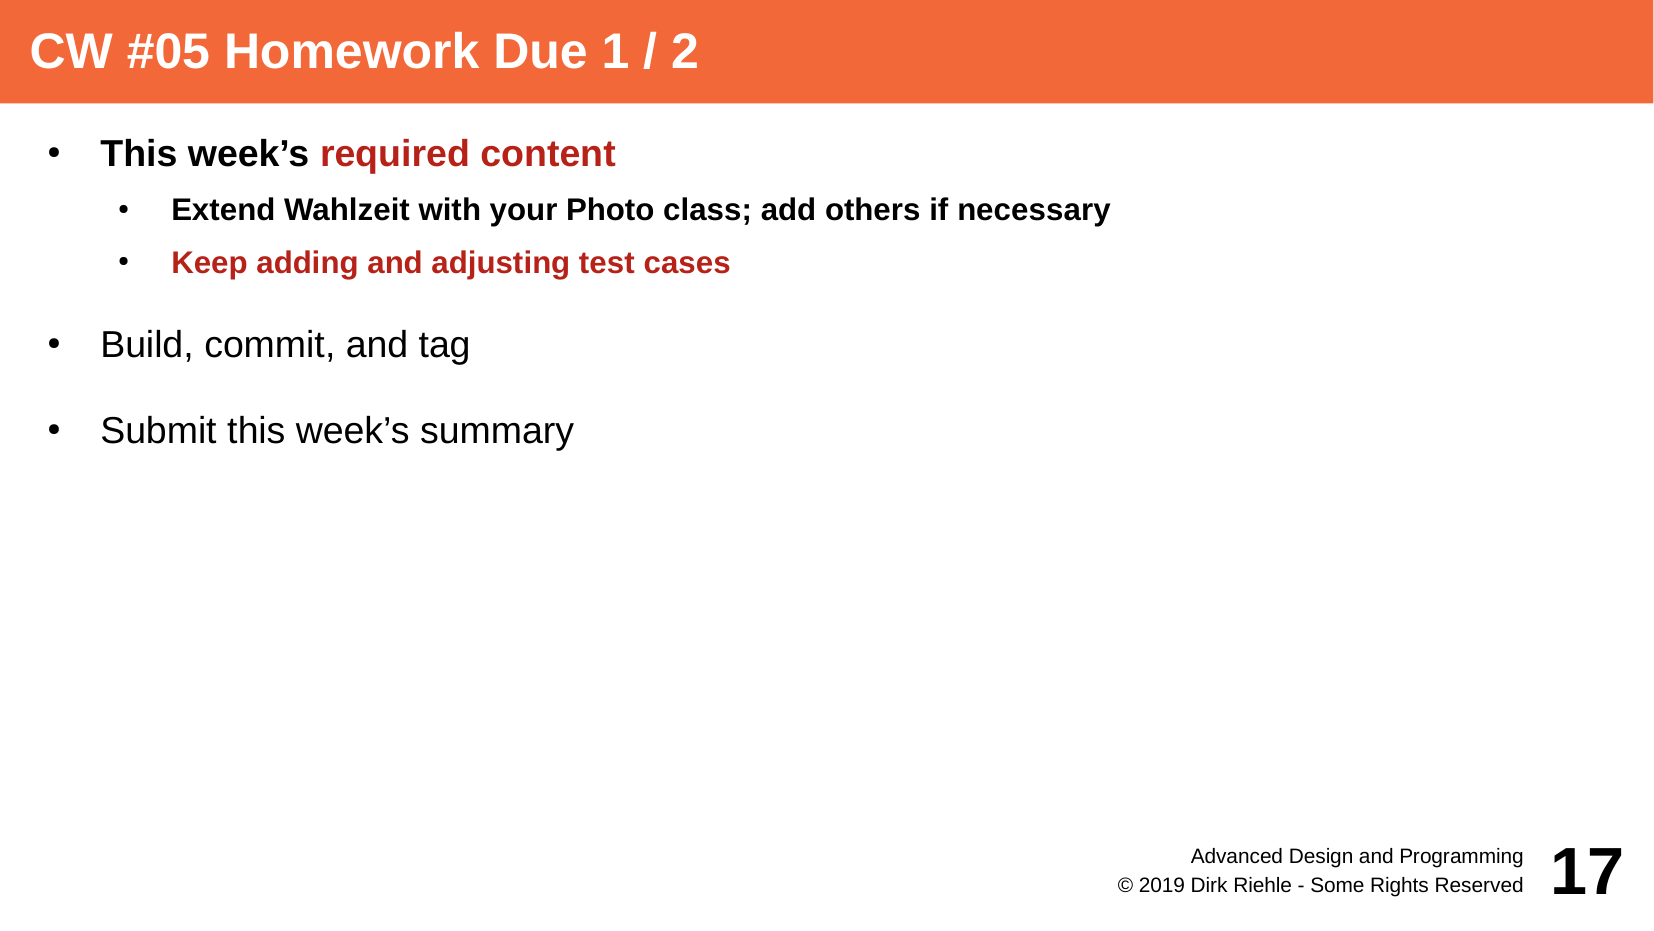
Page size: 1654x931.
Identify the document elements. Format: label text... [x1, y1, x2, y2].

title CW #05 Homework Due 1 / 2 [0, 0, 1654, 104]
list This week’s required content Extend Wahlzeit with your Photo class; add others if necessary Keep adding and adjusting test cases Build, commit, and tag Submit this week’s summary [29, 132, 1625, 813]
